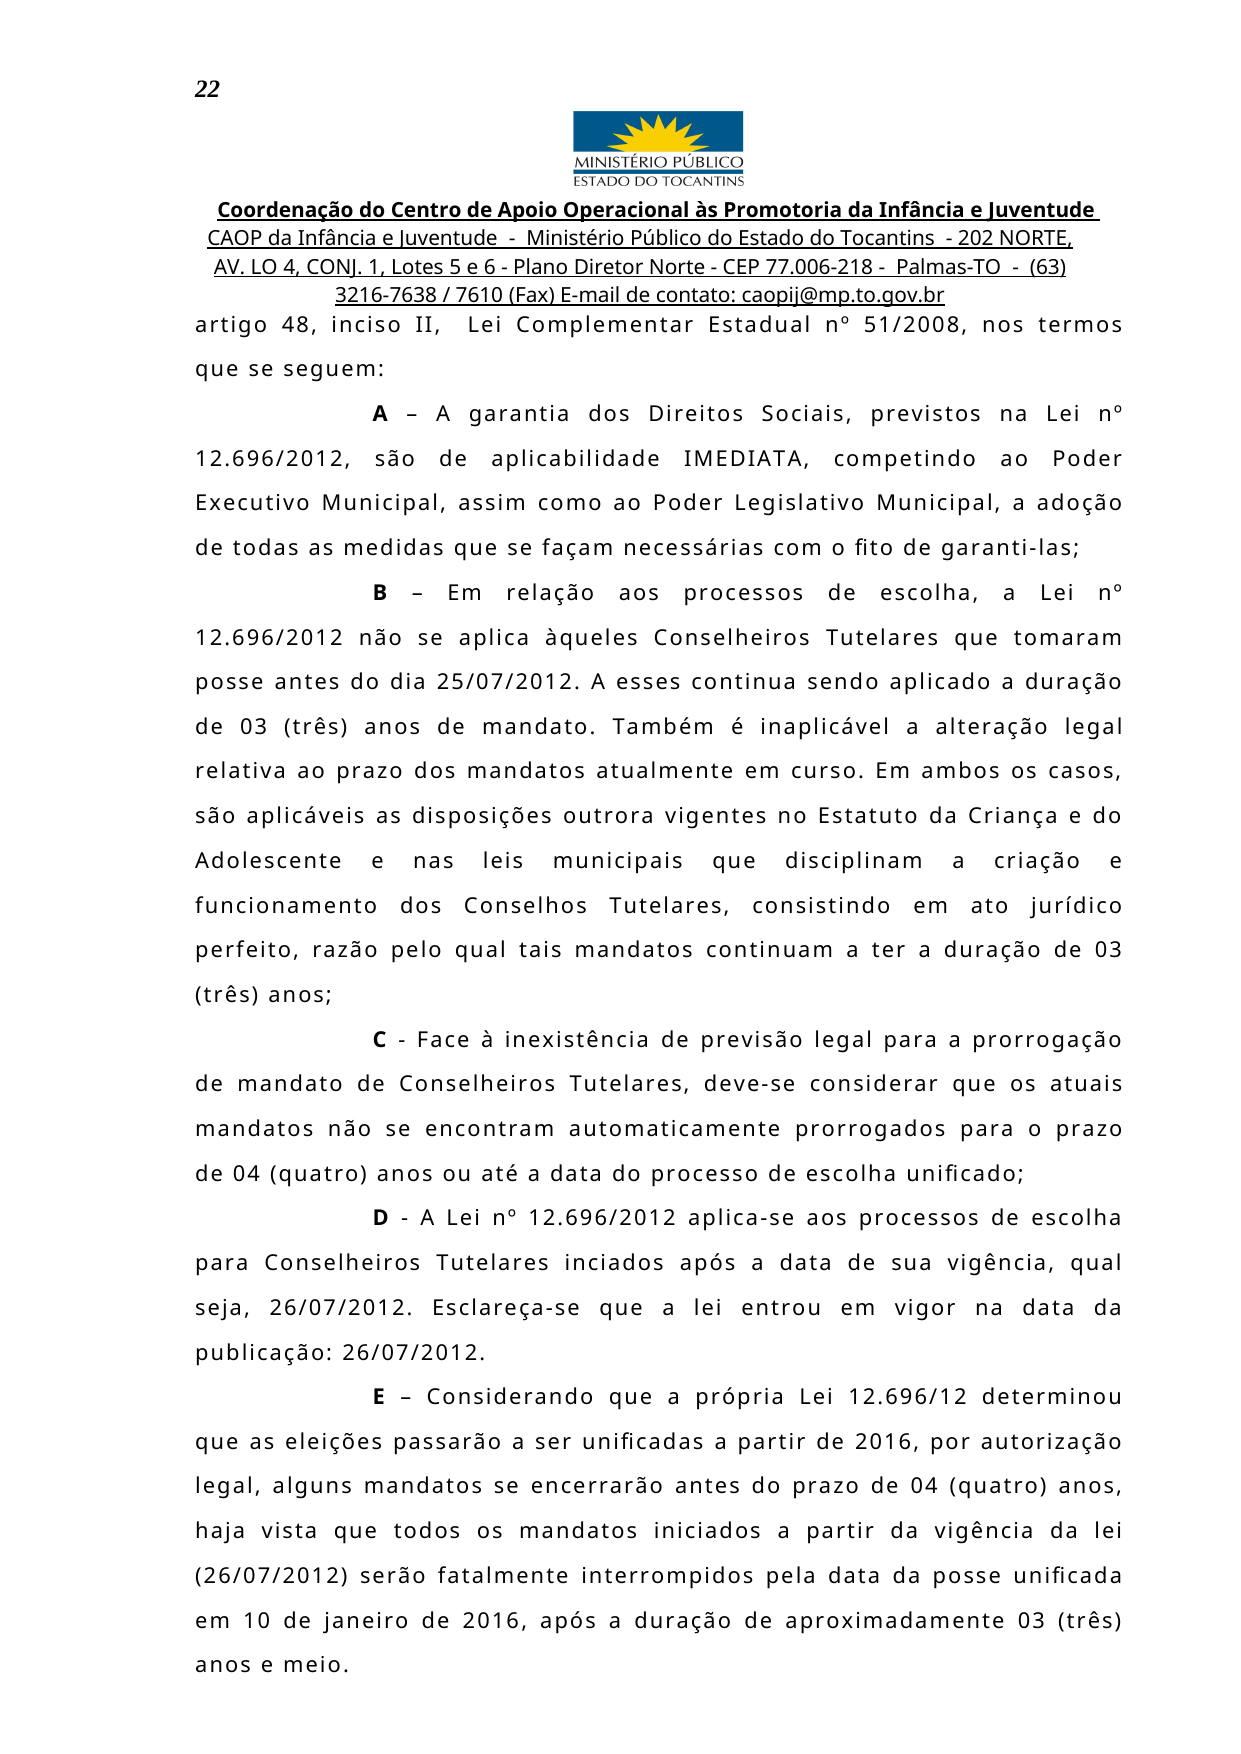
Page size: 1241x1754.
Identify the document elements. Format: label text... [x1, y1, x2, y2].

text A – A garantia dos Direitos Sociais, previstos na Lei nº 12.696/2012, são de aplicabilidade IMEDIATA, competindo ao Poder Executivo Municipal, assim como ao Poder Legislativo Municipal, a adoção de todas as medidas que se façam necessárias com o fito de garanti-las; [195, 398, 1122, 562]
text D - A Lei nº 12.696/2012 aplica-se aos processos de escolha para Conselheiros Tutelares inciados após a data de sua vigência, qual seja, 26/07/2012. Esclareça-se que a lei entrou em vigor na data da publicação: 26/07/2012. [195, 1202, 1122, 1366]
text artigo 48, inciso II, Lei Complementar Estadual nº 51/2008, nos termos que se seguem: [195, 309, 1122, 383]
text C - Face à inexistência de previsão legal para a prorrogação de mandato de Conselheiros Tutelares, deve-se considerar que os atuais mandatos não se encontram automaticamente prorrogados para o prazo de 04 (quatro) anos ou até a data do processo de escolha unificado; [195, 1024, 1122, 1187]
text E – Considerando que a própria Lei 12.696/12 determinou que as eleições passarão a ser unificadas a partir de 2016, por autorização legal, alguns mandatos se encerrarão antes do prazo de 04 (quatro) anos, haja vista que todos os mandatos iniciados a partir da vigência da lei (26/07/2012) serão fatalmente interrompidos pela data da posse unificada em 10 de janeiro de 2016, após a duração de aproximadamente 03 (três) anos e meio. [195, 1381, 1122, 1679]
text B – Em relação aos processos de escolha, a Lei nº 12.696/2012 não se aplica àqueles Conselheiros Tutelares que tomaram posse antes do dia 25/07/2012. A esses continua sendo aplicado a duração de 03 (três) anos de mandato. Também é inaplicável a alteração legal relativa ao prazo dos mandatos atualmente em curso. Em ambos os casos, são aplicáveis as disposições outrora vigentes no Estatuto da Criança e do Adolescente e nas leis municipais que disciplinam a criação e funcionamento dos Conselhos Tutelares, consistindo em ato jurídico perfeito, razão pelo qual tais mandatos continuam a ter a duração de 03 (três) anos; [195, 577, 1122, 1009]
picture [573, 111, 744, 186]
